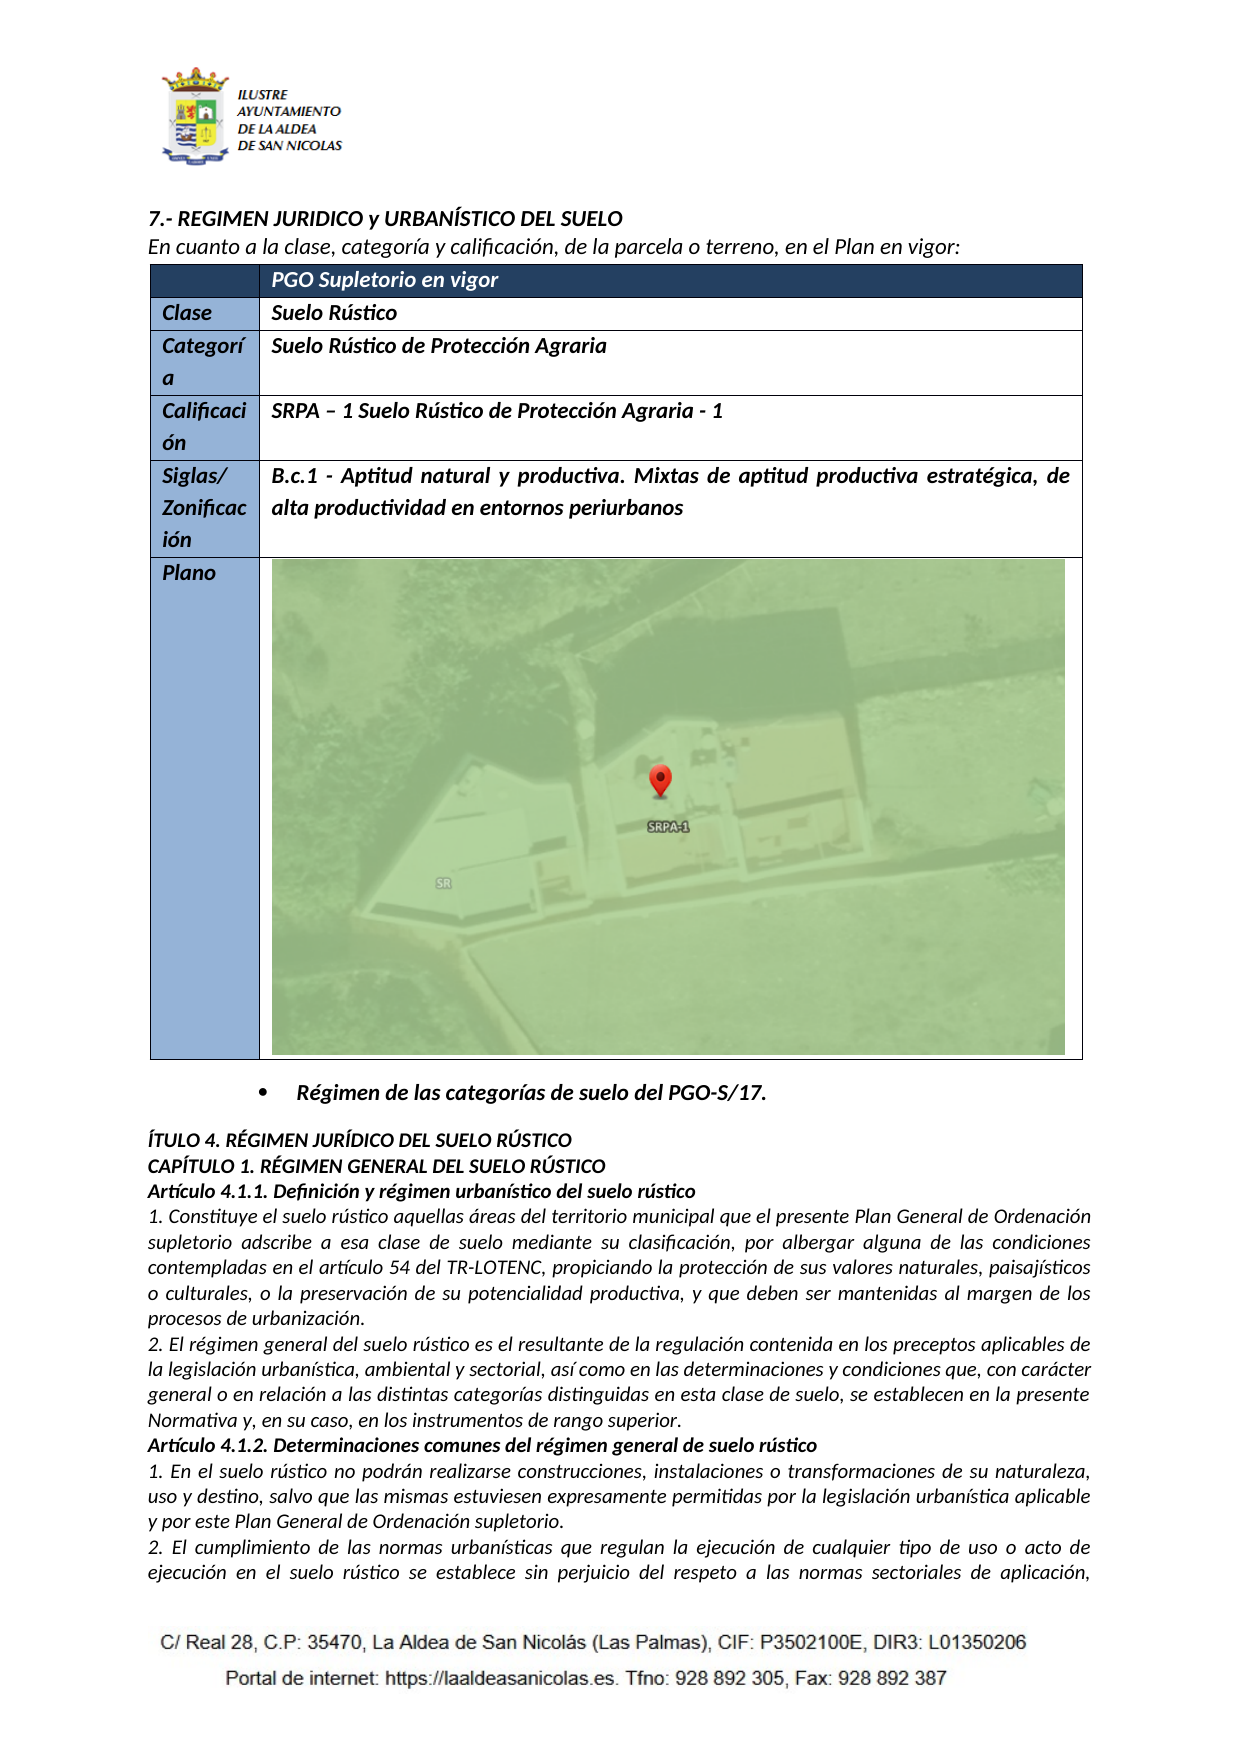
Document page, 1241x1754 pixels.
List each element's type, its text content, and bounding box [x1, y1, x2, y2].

table_header PGO Supletorio en vigor [260, 265, 1082, 297]
text 7.- REGIMEN JURIDICO y URBANÍSTICO DEL SUELO [148, 204, 1093, 232]
table_cell [260, 558, 1082, 1059]
list Régimen de las categorías de suelo del PGO-S/17. [259, 1078, 1093, 1106]
text Artículo 4.1.1. Definición y régimen urbanístico del suelo rústico [148, 1178, 1093, 1204]
table_cell Calificación [151, 396, 259, 460]
picture [148, 59, 358, 173]
table_cell Categoría [151, 331, 259, 395]
table_cell Siglas/ Zonificación [151, 461, 259, 557]
picture [148, 1626, 1034, 1694]
text CAPÍTULO 1. RÉGIMEN GENERAL DEL SUELO RÚSTICO [148, 1153, 1093, 1178]
table_cell Suelo Rústico [260, 298, 1082, 330]
table_cell SRPA – 1 Suelo Rústico de Protección Agraria - 1 [260, 396, 1082, 460]
text 1. Constituye el suelo rústico aquellas áreas del territorio municipal que el presente Plan General de Ordenación supletorio adscribe a esa clase de suelo mediante su clasificación, por albergar alguna de las condiciones contempladas en el artículo 54 del TR-LOTENC, propiciando la protección de sus valores naturales, paisajísticos o culturales, o la preservación de su potencialidad productiva, y que deben ser mantenidas al margen de los procesos de urbanización. [148, 1204, 1093, 1331]
text En cuanto a la clase, categoría y calificación, de la parcela o terreno, en el Plan en vigor: [148, 232, 1093, 260]
text 2. El cumplimiento de las normas urbanísticas que regulan la ejecución de cualquier tipo de uso o acto de ejecución en el suelo rústico se establece sin perjuicio del respeto a las normas sectoriales de aplicación, [148, 1534, 1093, 1585]
picture [272, 559, 1065, 1055]
text Artículo 4.1.2. Determinaciones comunes del régimen general de suelo rústico [148, 1432, 1093, 1458]
text ÍTULO 4. RÉGIMEN JURÍDICO DEL SUELO RÚSTICO [148, 1127, 1093, 1153]
text 2. El régimen general del suelo rústico es el resultante de la regulación contenida en los preceptos aplicables de la legislación urbanística, ambiental y sectorial, así como en las determinaciones y condiciones que, con carácter general o en relación a las distintas categorías distinguidas en esta clase de suelo, se establecen en la presente Normativa y, en su caso, en los instrumentos de rango superior. [148, 1331, 1093, 1432]
table_cell Clase [151, 298, 259, 330]
table_header [151, 265, 259, 297]
text 1. En el suelo rústico no podrán realizarse construcciones, instalaciones o transformaciones de su naturaleza, uso y destino, salvo que las mismas estuviesen expresamente permitidas por la legislación urbanística aplicable y por este Plan General de Ordenación supletorio. [148, 1458, 1093, 1534]
table_cell B.c.1 - Aptitud natural y productiva. Mixtas de aptitud productiva estratégica, de alta productividad en entornos periurbanos [260, 461, 1082, 557]
table_cell Suelo Rústico de Protección Agraria [260, 331, 1082, 395]
table_cell Plano [151, 558, 259, 1059]
